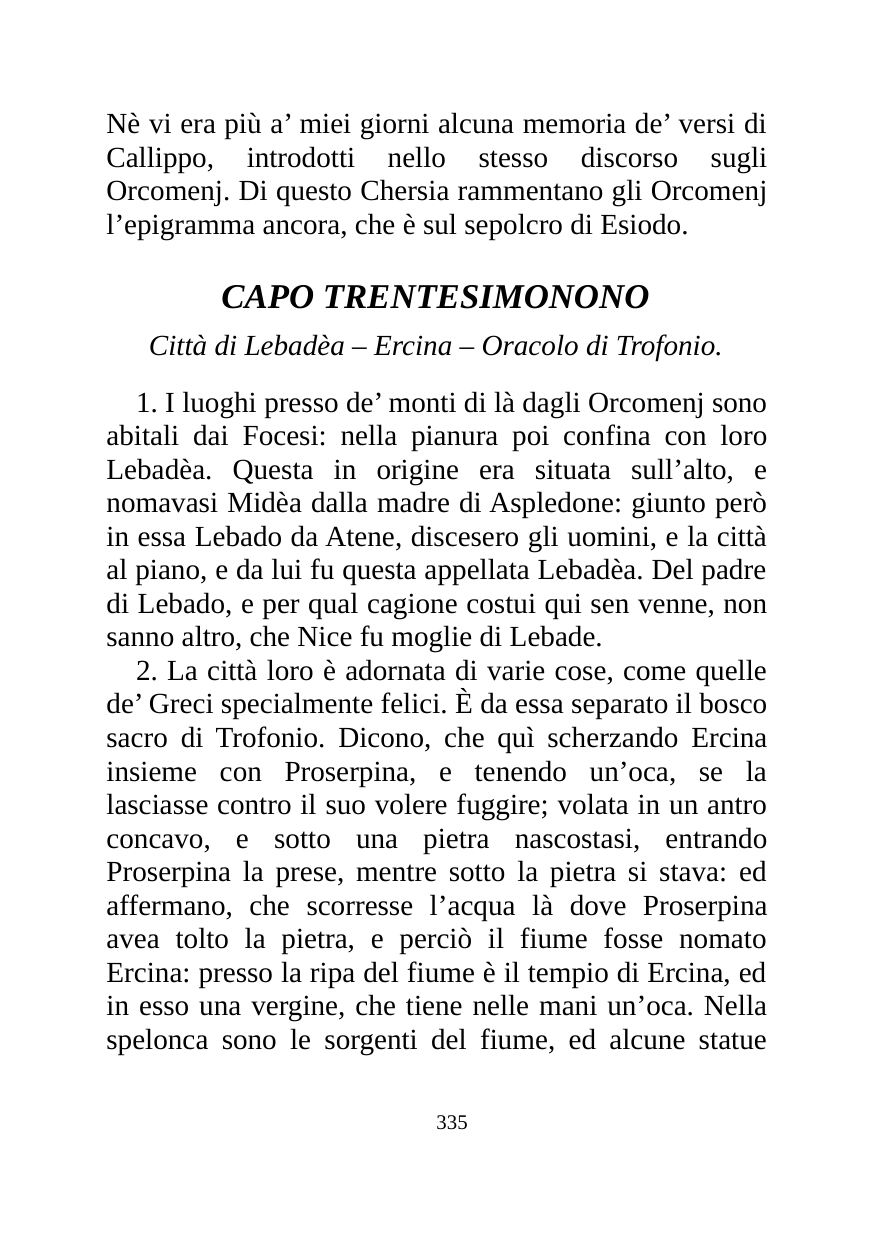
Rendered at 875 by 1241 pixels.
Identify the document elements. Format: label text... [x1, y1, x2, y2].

text 1. I luoghi presso de’ monti di là dagli Orcomenj sono abitali dai Focesi: nella pianura poi confina con loro Lebadèa. Questa in origine era situata sull’alto, e nomavasi Midèa dalla madre di Aspledone: giunto però in essa Lebado da Atene, discesero gli uomini, e la città al piano, e da lui fu questa appellata Lebadèa. Del padre di Lebado, e per qual cagione costui qui sen venne, non sanno altro, che Nice fu moglie di Lebade. [106, 385, 768, 653]
subtitle CAPO TRENTESIMONONO [106, 276, 768, 316]
text Città di Lebadèa – Ercina – Oracolo di Trofonio. [106, 328, 768, 361]
text Nè vi era più a’ miei giorni alcuna memoria de’ versi di Callippo, introdotti nello stesso discorso sugli Orcomenj. Di questo Chersia rammentano gli Orcomenj l’epigramma ancora, che è sul sepolcro di Esiodo. [106, 106, 768, 240]
text 2. La città loro è adornata di varie cose, come quelle de’ Greci specialmente felici. È da essa separato il bosco sacro di Trofonio. Dicono, che quì scherzando Ercina insieme con Proserpina, e tenendo un’oca, se la lasciasse contro il suo volere fuggire; volata in un antro concavo, e sotto una pietra nascostasi, entrando Proserpina la prese, mentre sotto la pietra si stava: ed affermano, che scorresse l’acqua là dove Proserpina avea tolto la pietra, e perciò il fiume fosse nomato Ercina: presso la ripa del fiume è il tempio di Ercina, ed in esso una vergine, che tiene nelle mani un’oca. Nella spelonca sono le sorgenti del fiume, ed alcune statue [106, 653, 768, 1056]
